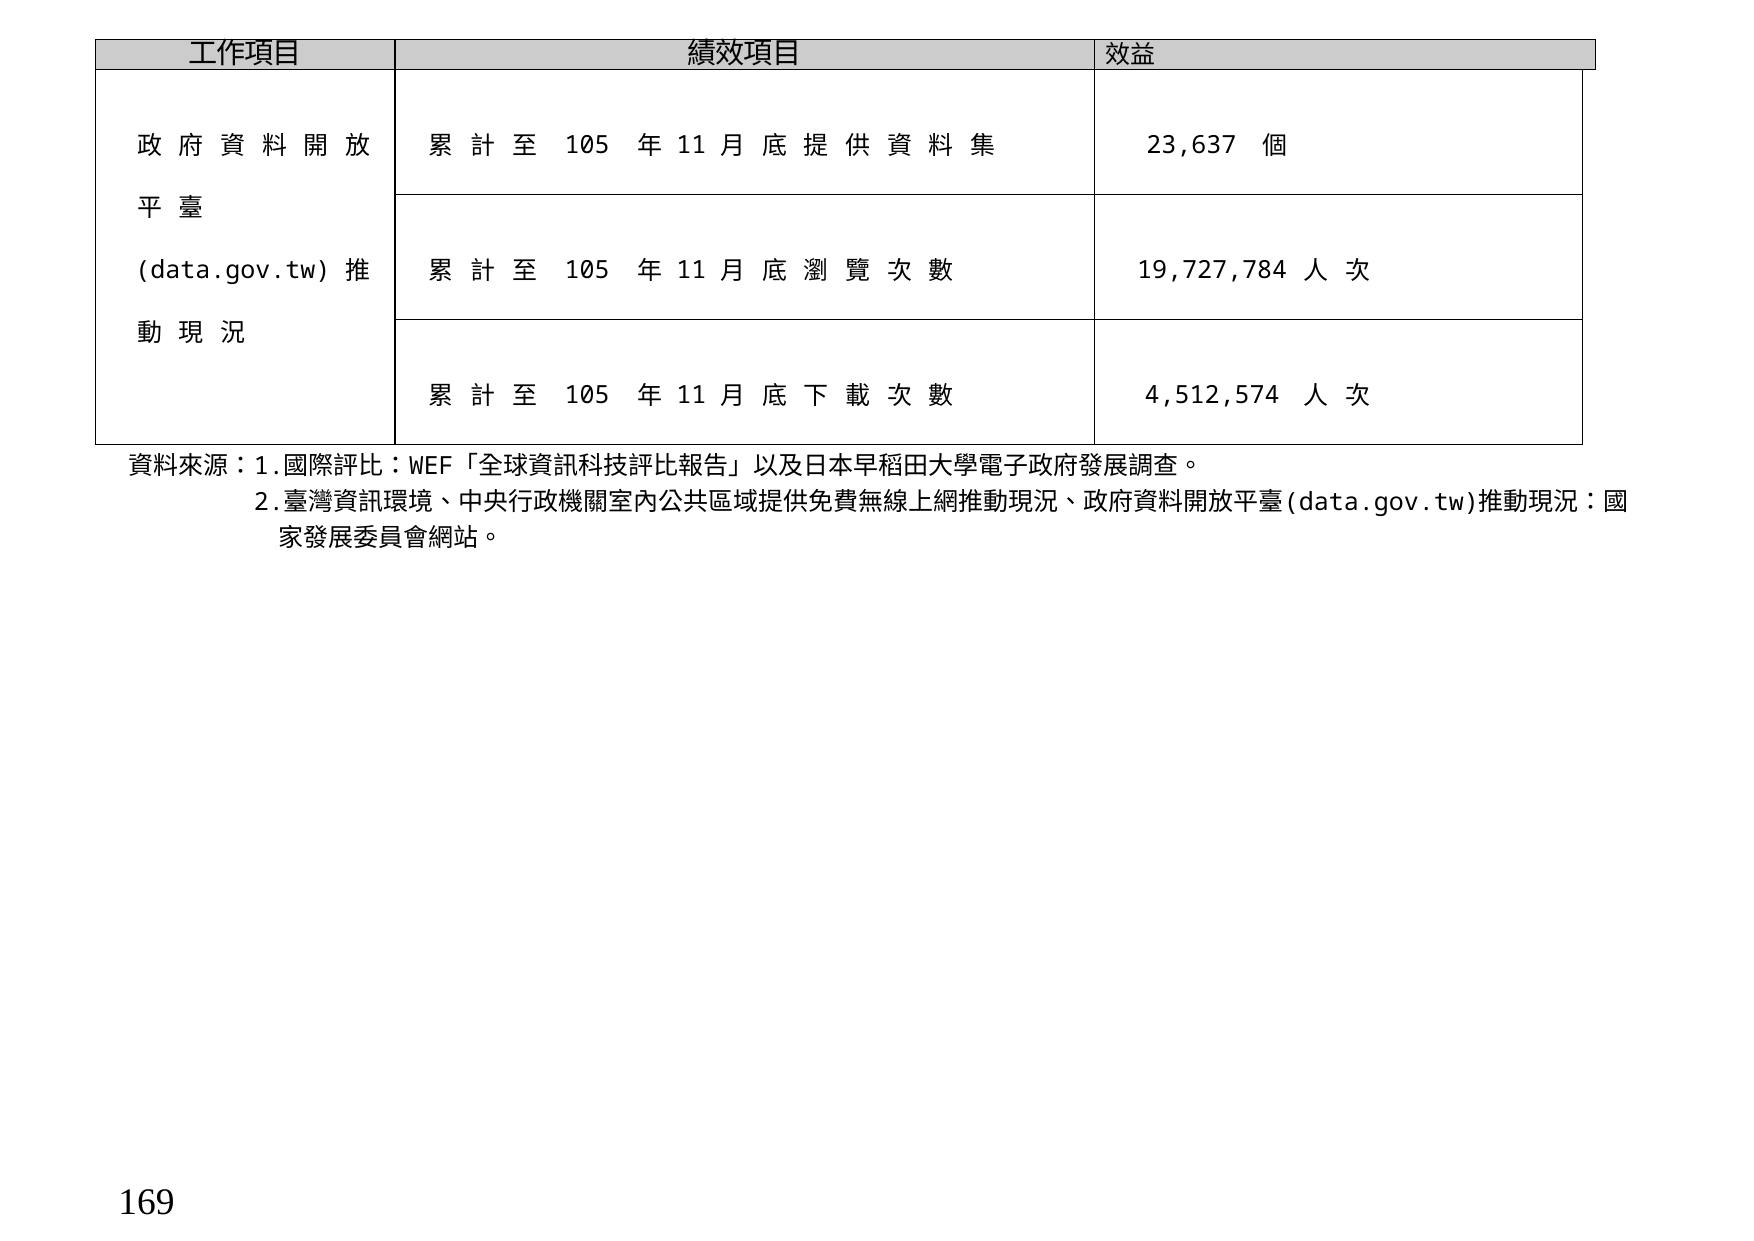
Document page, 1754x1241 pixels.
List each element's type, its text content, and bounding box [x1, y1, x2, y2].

text 資料來源：1.國際評比：WEF「全球資訊科技評比報告」以及日本早稻田大學電子政府發展調查。 [128, 445, 1628, 482]
table_cell 23,637個 [1095, 70, 1582, 194]
table_cell 19,727,784人次 [1095, 195, 1582, 319]
table_cell 4,512,574人次 [1095, 320, 1582, 444]
table_cell 累計至105年11月底瀏覽次數 [396, 195, 1094, 319]
table_cell 累計至105年11月底下載次數 [396, 320, 1094, 444]
table_header 效益 [1095, 40, 1595, 69]
table_cell [1583, 194, 1595, 319]
table_header 績效項目 [396, 40, 1094, 69]
table_cell 累計至105年11月底提供資料集 [396, 70, 1094, 194]
table_header 工作項目 [96, 40, 394, 69]
table_cell 政府資料開放平臺(data.gov.tw)推動現況 [96, 70, 394, 444]
table_cell [1583, 70, 1595, 194]
text 2.臺灣資訊環境、中央行政機關室內公共區域提供免費無線上網推動現況、政府資料開放平臺(data.gov.tw)推動現況：國家發展委員會網站。 [128, 482, 1628, 554]
table_cell [1583, 319, 1595, 444]
